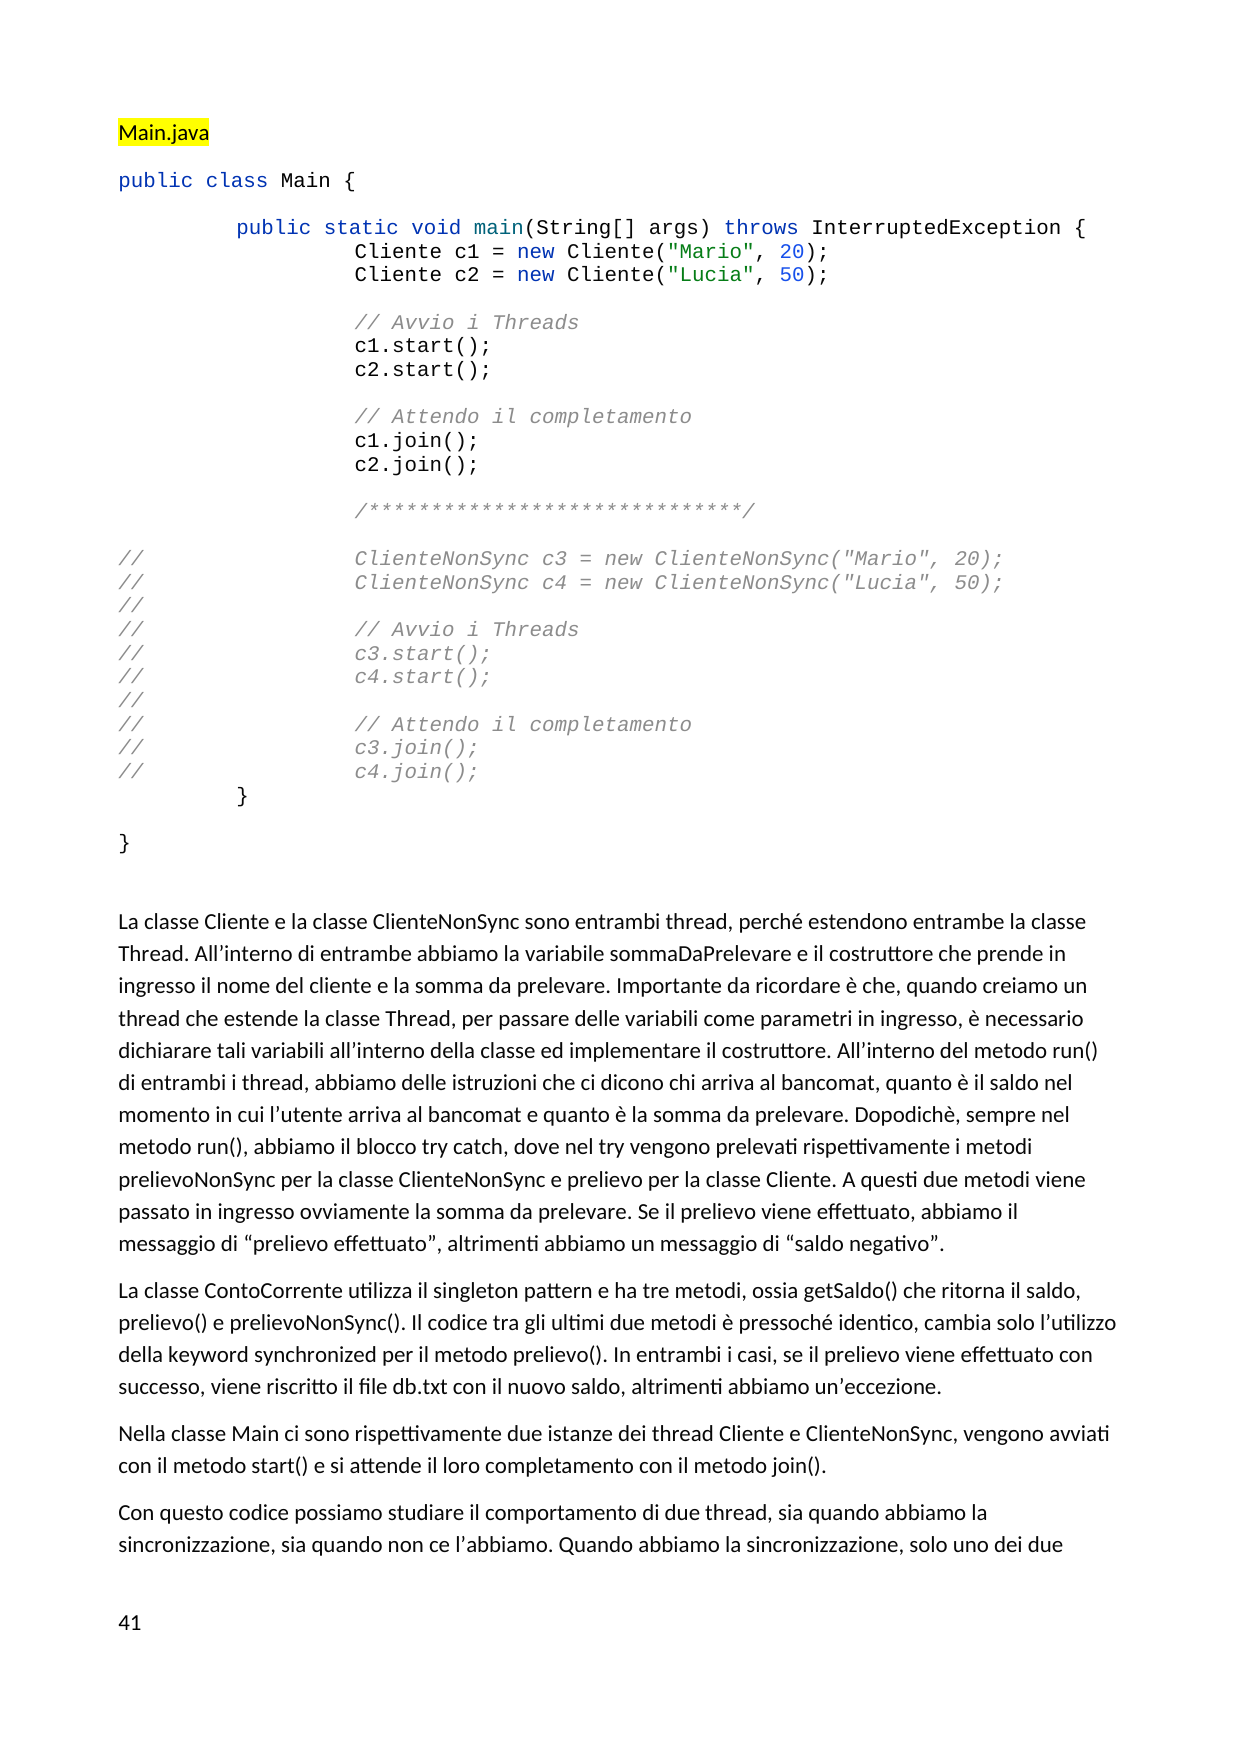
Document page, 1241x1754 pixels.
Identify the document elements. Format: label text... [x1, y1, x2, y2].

text public class Main { public static void main(String[] args) throws InterruptedException { Cliente c1 = new Cliente("Mario", 20); Cliente c2 = new Cliente("Lucia", 50); // Avvio i Threads c1.start(); c2.start(); // Attendo il completamento c1.join(); c2.join(); /******************************/ // ClienteNonSync c3 = new ClienteNonSync("Mario", 20); // ClienteNonSync c4 = new ClienteNonSync("Lucia", 50); // // // Avvio i Threads // c3.start(); // c4.start(); // // // Attendo il completamento // c3.join(); // c4.join(); } } [118, 170, 1122, 856]
text Con questo codice possiamo studiare il comportamento di due thread, sia quando abbiamo la sincronizzazione, sia quando non ce l’abbiamo. Quando abbiamo la sincronizzazione, solo uno dei due [118, 1498, 1122, 1558]
text Main.java [118, 118, 1122, 170]
text Nella classe Main ci sono rispettivamente due istanze dei thread Cliente e ClienteNonSync, vengono avviati con il metodo start() e si attende il loro completamento con il metodo join(). [118, 1419, 1122, 1479]
text La classe ContoCorrente utilizza il singleton pattern e ha tre metodi, ossia getSaldo() che ritorna il saldo, prelievo() e prelievoNonSync(). Il codice tra gli ultimi due metodi è pressoché identico, cambia solo l’utilizzo della keyword synchronized per il metodo prelievo(). In entrambi i casi, se il prelievo viene effettuato con successo, viene riscritto il file db.txt con il nuovo saldo, altrimenti abbiamo un’eccezione. [118, 1276, 1122, 1400]
text La classe Cliente e la classe ClienteNonSync sono entrambi thread, perché estendono entrambe la classe Thread. All’interno di entrambe abbiamo la variabile sommaDaPrelevare e il costruttore che prende in ingresso il nome del cliente e la somma da prelevare. Importante da ricordare è che, quando creiamo un thread che estende la classe Thread, per passare delle variabili come parametri in ingresso, è necessario dichiarare tali variabili all’interno della classe ed implementare il costruttore. All’interno del metodo run() di entrambi i thread, abbiamo delle istruzioni che ci dicono chi arriva al bancomat, quanto è il saldo nel momento in cui l’utente arriva al bancomat e quanto è la somma da prelevare. Dopodichè, sempre nel metodo run(), abbiamo il blocco try catch, dove nel try vengono prelevati rispettivamente i metodi prelievoNonSync per la classe ClienteNonSync e prelievo per la classe Cliente. A questi due metodi viene passato in ingresso ovviamente la somma da prelevare. Se il prelievo viene effettuato, abbiamo il messaggio di “prelievo effettuato”, altrimenti abbiamo un messaggio di “saldo negativo”. [118, 907, 1122, 1257]
